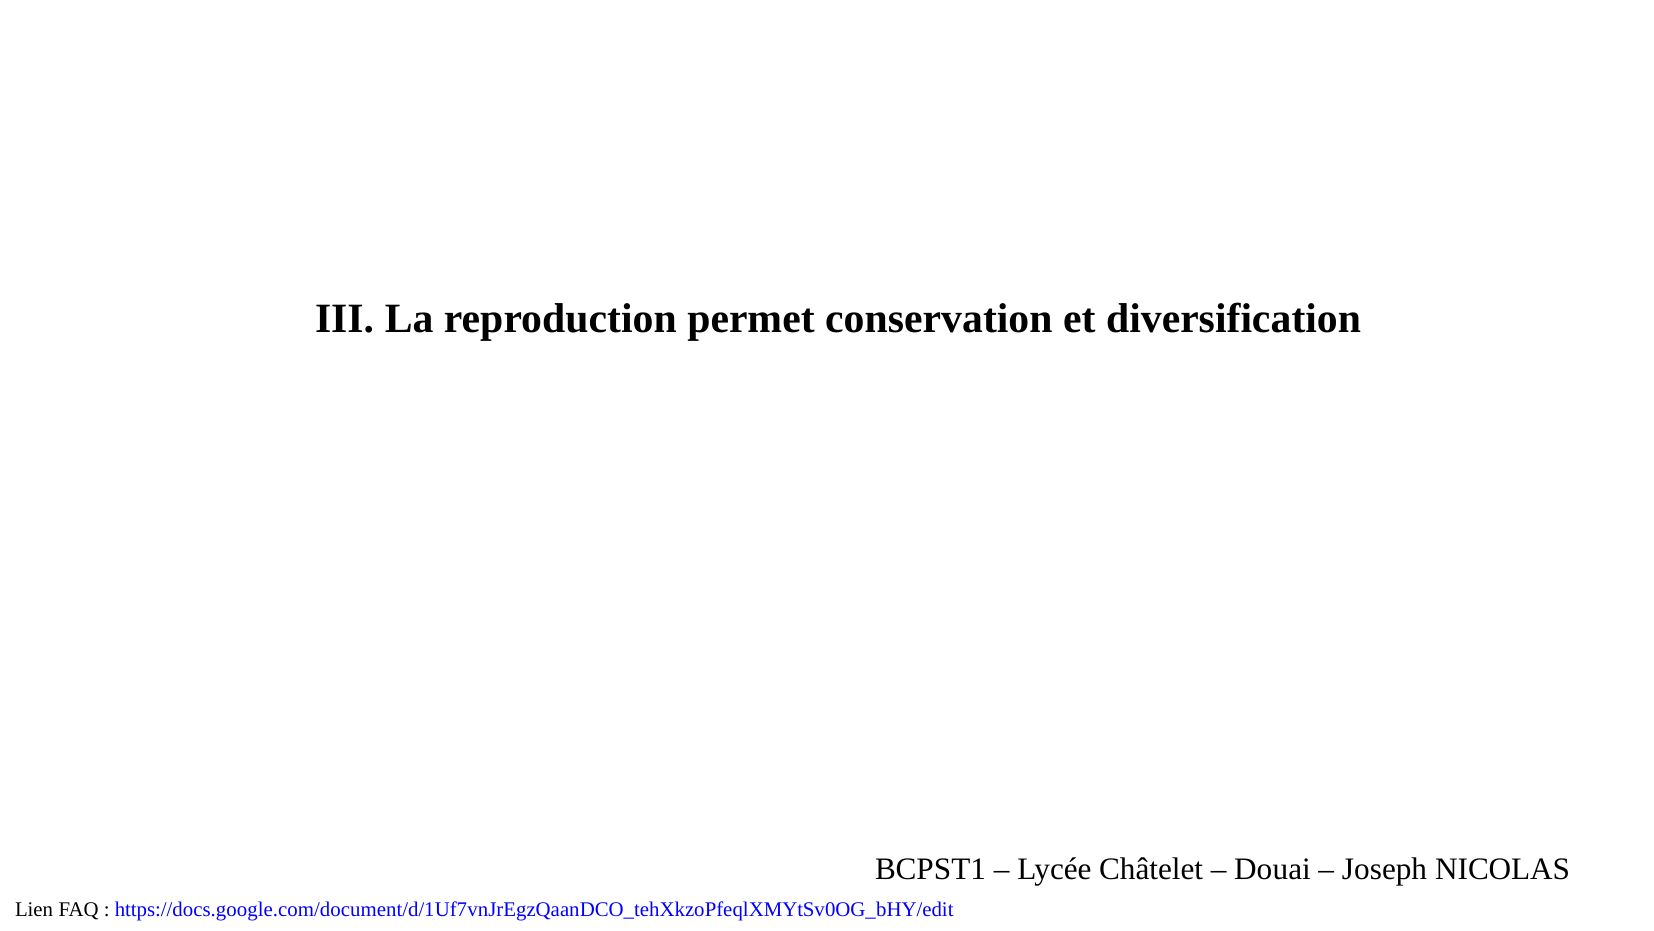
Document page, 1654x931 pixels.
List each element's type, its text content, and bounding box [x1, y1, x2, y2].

text_box BCPST1 – Lycée Châtelet – Douai – Joseph NICOLAS [637, 832, 1571, 905]
text_box III. La reproduction permet conservation et diversification [94, 295, 1583, 378]
text_box Lien FAQ : https://docs.google.com/document/d/1Uf7vnJrEgzQaanDCO_tehXkzoPfeqlXMYtSv0OG_bHY/edit [0, 897, 993, 931]
